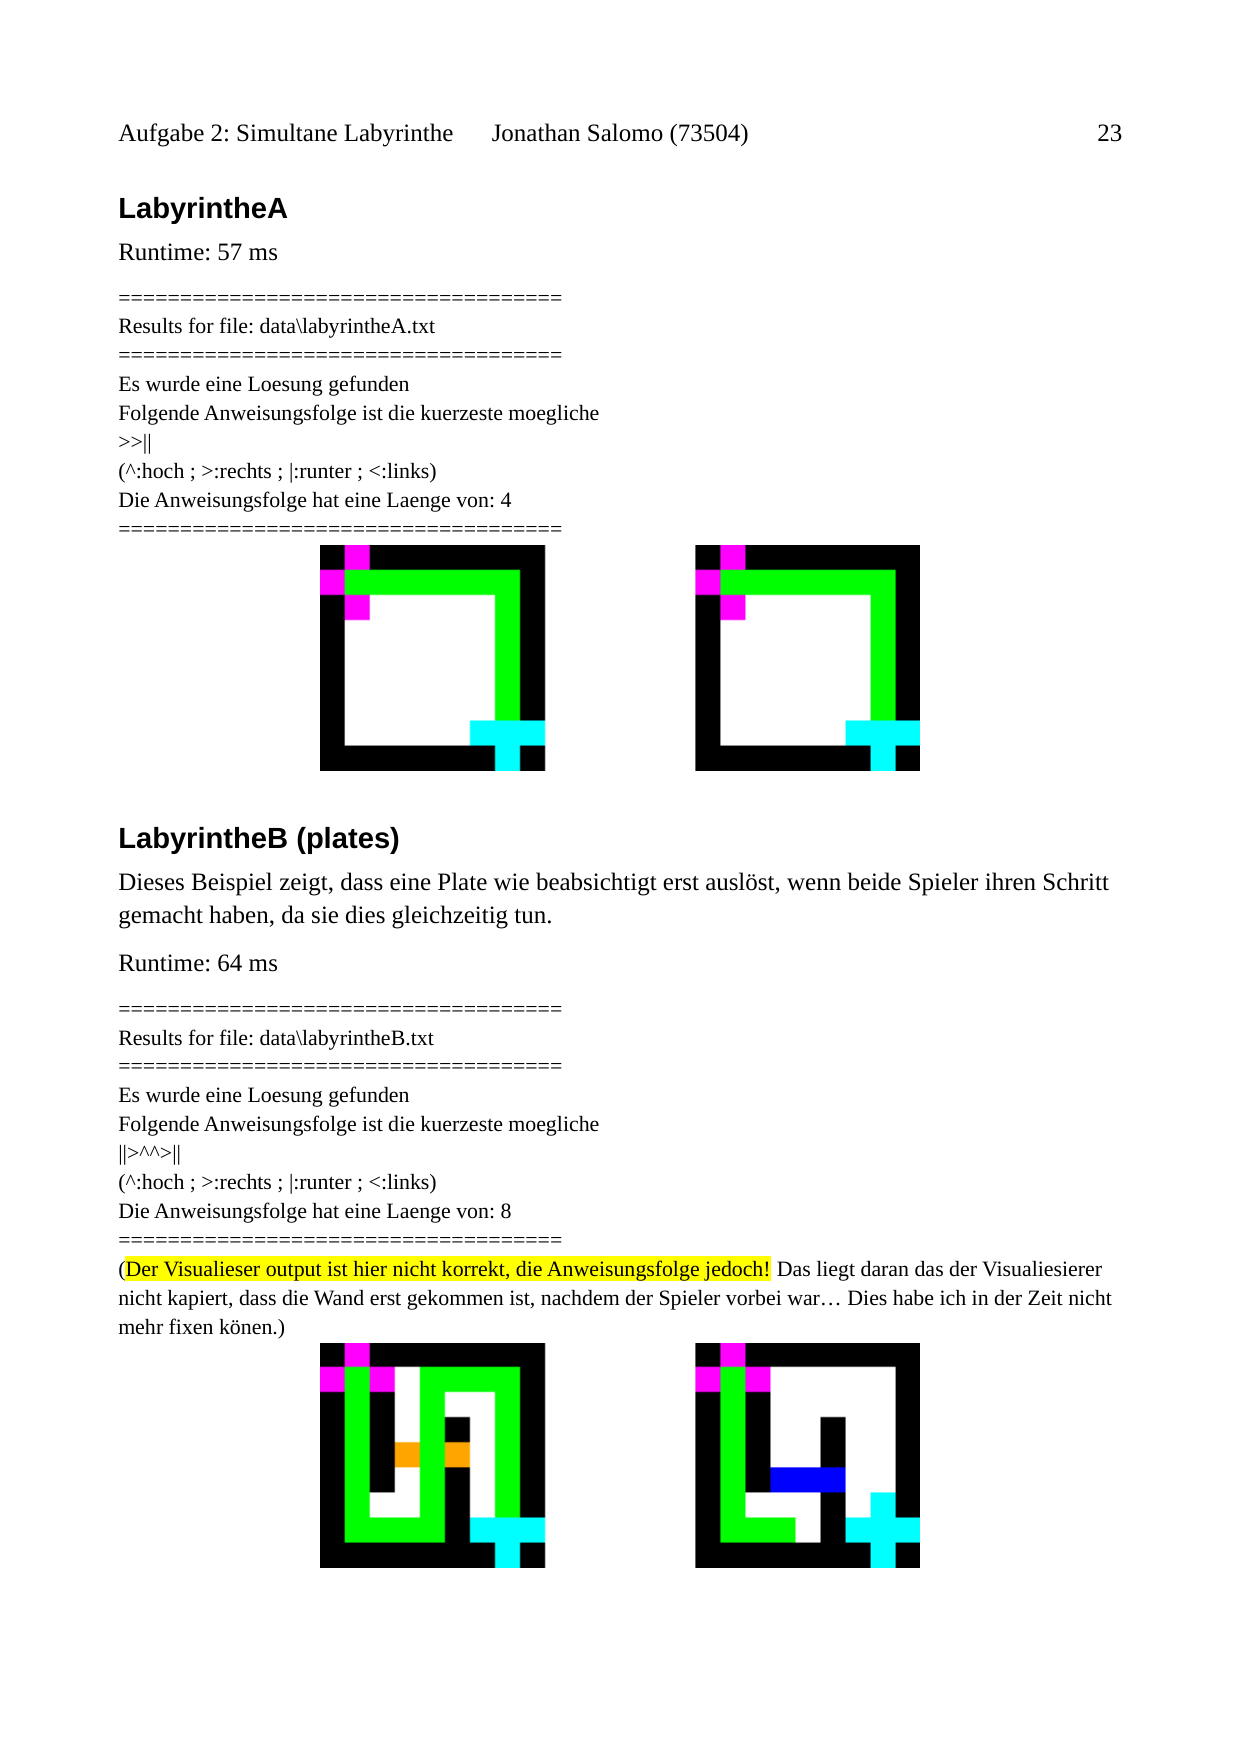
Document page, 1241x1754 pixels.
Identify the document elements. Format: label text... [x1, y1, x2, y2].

text ||>^^>|| [118, 1140, 1122, 1166]
text Die Anweisungsfolge hat eine Laenge von: 4 [118, 487, 1122, 512]
text ==================================== [118, 342, 1122, 368]
text >>|| [118, 429, 1122, 454]
text ==================================== [118, 1227, 1122, 1252]
text Results for file: data\labyrintheA.txt [118, 313, 1122, 339]
text (Der Visualieser output ist hier nicht korrekt, die Anweisungsfolge jedoch! Das liegt daran das der Visualiesierer nicht kapiert, dass die Wand erst gekommen ist, nachdem der Spieler vorbei war… Dies habe ich in der Zeit nicht mehr fixen könen.) [118, 1256, 1122, 1339]
text Runtime: 57 ms [118, 237, 1122, 266]
text (^:hoch ; >:rechts ; |:runter ; <:links) [118, 1169, 1122, 1194]
text Folgende Anweisungsfolge ist die kuerzeste moegliche [118, 1111, 1122, 1137]
text Dieses Beispiel zeigt, dass eine Plate wie beabsichtigt erst auslöst, wenn beide Spieler ihren Schritt gemacht haben, da sie dies gleichzeitig tun. [118, 867, 1122, 929]
picture [320, 545, 920, 771]
text Es wurde eine Loesung gefunden [118, 371, 1122, 397]
text (^:hoch ; >:rechts ; |:runter ; <:links) [118, 458, 1122, 483]
text ==================================== [118, 284, 1122, 310]
picture [320, 1343, 920, 1568]
text Results for file: data\labyrintheB.txt [118, 1024, 1122, 1050]
text Folgende Anweisungsfolge ist die kuerzeste moegliche [118, 400, 1122, 426]
text Die Anweisungsfolge hat eine Laenge von: 8 [118, 1198, 1122, 1223]
text Es wurde eine Loesung gefunden [118, 1082, 1122, 1108]
text ==================================== [118, 1053, 1122, 1079]
subtitle LabyrintheB (plates) [118, 821, 1122, 855]
text ==================================== [118, 996, 1122, 1021]
text Runtime: 64 ms [118, 948, 1122, 977]
text ==================================== [118, 516, 1122, 541]
subtitle LabyrintheA [118, 191, 1122, 224]
